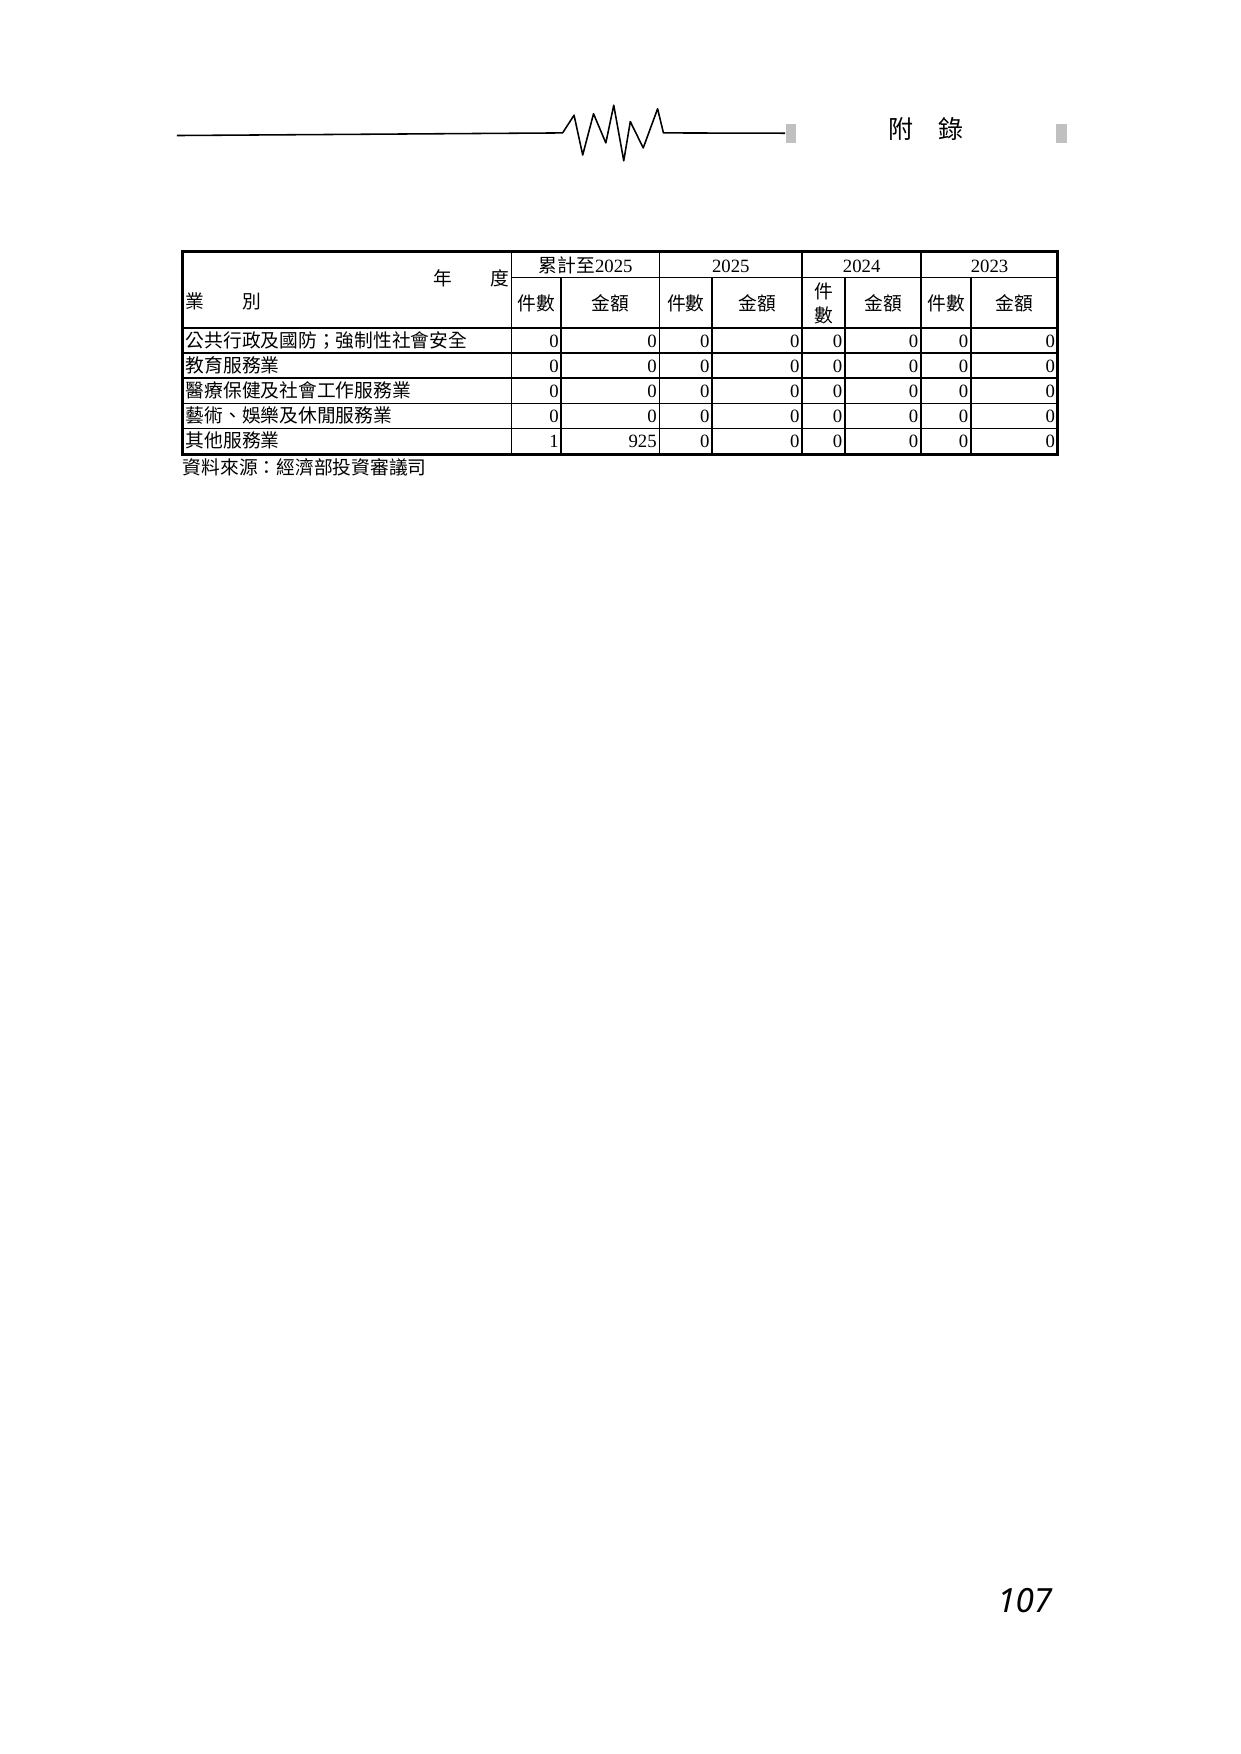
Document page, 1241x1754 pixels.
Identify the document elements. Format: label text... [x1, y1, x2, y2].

table_cell 其他服務業 [184, 429, 511, 453]
table_cell 0 [512, 329, 560, 352]
table_cell 0 [922, 354, 970, 377]
table_cell 0 [972, 329, 1056, 352]
table_cell 醫療保健及社會工作服務業 [184, 379, 511, 402]
table_cell 0 [846, 404, 920, 427]
table_cell 925 [562, 429, 659, 453]
table_cell 金額 [562, 278, 659, 327]
table_cell 0 [713, 379, 801, 402]
table_cell 0 [803, 429, 844, 453]
table_cell 0 [972, 429, 1056, 453]
table_cell 0 [713, 429, 801, 453]
table_cell 0 [846, 329, 920, 352]
table_cell 0 [972, 354, 1056, 377]
table_cell 0 [846, 354, 920, 377]
table_cell 0 [922, 329, 970, 352]
table_header 2023 [922, 253, 1056, 277]
table_cell 0 [562, 404, 659, 427]
table_cell 0 [562, 379, 659, 402]
table_cell 0 [922, 379, 970, 402]
table_cell 教育服務業 [184, 354, 511, 377]
table_cell 0 [803, 329, 844, 352]
table_cell 金額 [846, 278, 920, 327]
table_cell 0 [846, 429, 920, 453]
table_cell 0 [713, 404, 801, 427]
table_cell 公共行政及國防；強制性社會安全 [184, 329, 511, 352]
table_header 2025 [660, 253, 801, 277]
table_cell 0 [803, 354, 844, 377]
table_cell 0 [922, 404, 970, 427]
table_cell 0 [512, 379, 560, 402]
table_cell 件數 [803, 278, 844, 327]
table_cell 0 [846, 379, 920, 402]
table_cell 0 [660, 354, 711, 377]
table_cell 0 [972, 404, 1056, 427]
table_cell 金額 [713, 278, 801, 327]
table_cell 0 [660, 429, 711, 453]
table_cell 0 [803, 379, 844, 402]
table_cell 0 [660, 379, 711, 402]
table_cell 0 [512, 404, 560, 427]
table_cell 1 [512, 429, 560, 453]
table_cell 0 [562, 329, 659, 352]
table_cell 0 [660, 329, 711, 352]
table_cell 0 [972, 379, 1056, 402]
text 資料來源：經濟部投資審議司 [183, 456, 1058, 479]
table_header 年 度 業 別 [184, 253, 511, 327]
table_header 累計至2025 [512, 253, 659, 277]
table_cell 0 [803, 404, 844, 427]
table_cell 金額 [972, 278, 1056, 327]
table_cell 藝術、娛樂及休閒服務業 [184, 404, 511, 427]
table_header 2024 [803, 253, 920, 277]
table_cell 0 [713, 354, 801, 377]
table_cell 件數 [922, 278, 970, 327]
table_cell 0 [562, 354, 659, 377]
table_cell 0 [660, 404, 711, 427]
table_cell 件數 [512, 278, 560, 327]
table_cell 件數 [660, 278, 711, 327]
table_cell 0 [713, 329, 801, 352]
table_cell 0 [922, 429, 970, 453]
table_cell 0 [512, 354, 560, 377]
